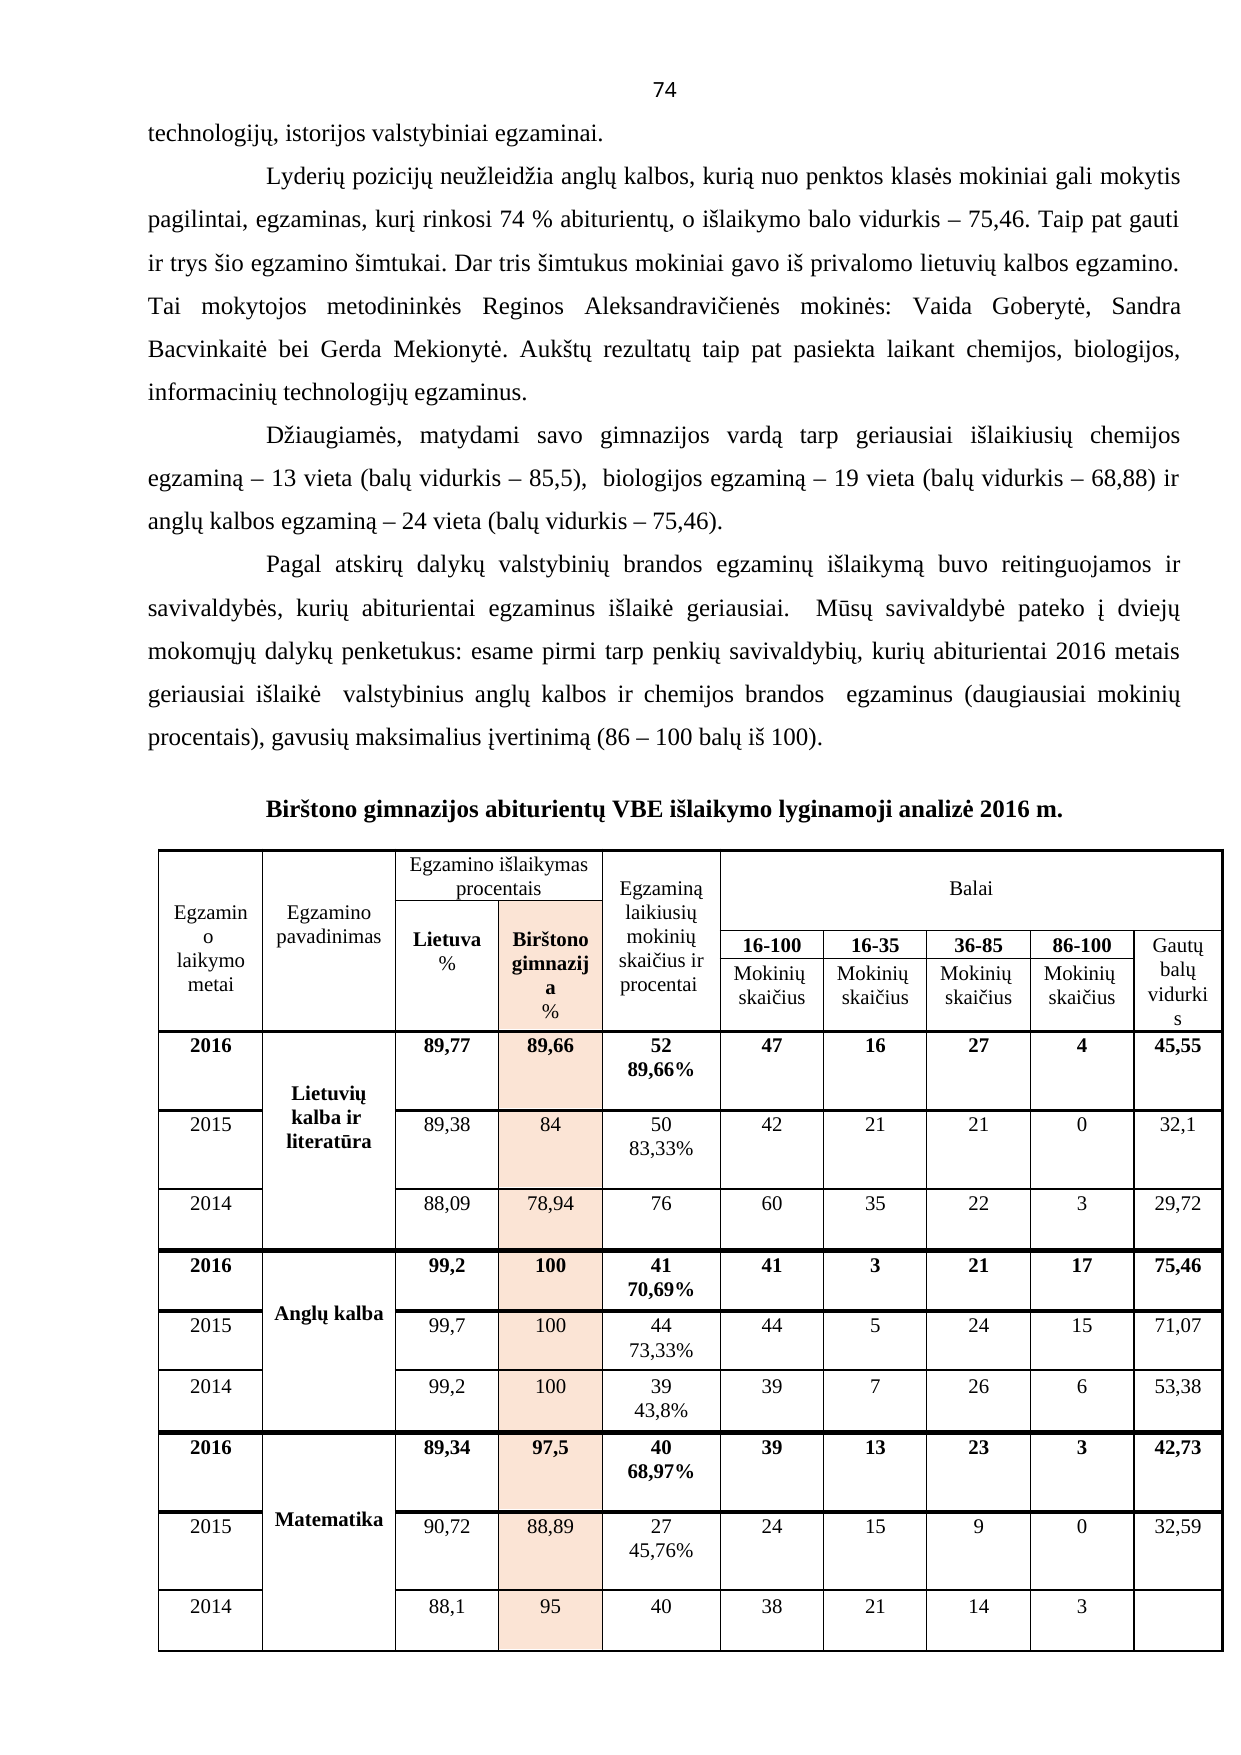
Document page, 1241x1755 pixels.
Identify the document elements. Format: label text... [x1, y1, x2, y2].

table_cell 32,59 [1135, 1514, 1221, 1589]
table_cell 35 [824, 1190, 926, 1248]
table_cell 21 [824, 1591, 926, 1649]
table_cell Mokinių skaičius [824, 959, 926, 1029]
table_cell Lietuva % [396, 901, 498, 1029]
table_cell Anglų kalba [263, 1253, 395, 1430]
table_cell 75,46 [1135, 1253, 1221, 1309]
table_cell 4 [1031, 1033, 1133, 1108]
table_cell Gautų balų vidurkis [1135, 931, 1221, 1029]
table_cell 6 [1031, 1371, 1133, 1430]
table_cell [1135, 1591, 1221, 1649]
table_cell 17 [1031, 1253, 1133, 1309]
table_cell 99,2 [396, 1371, 498, 1430]
table_cell 99,7 [396, 1313, 498, 1369]
table_header Egzamino išlaikymas procentais [396, 852, 602, 900]
table_cell 45,55 [1135, 1033, 1221, 1108]
text Pagal atskirų dalykų valstybinių brandos egzaminų išlaikymą buvo reitinguojamos ir savivaldybės, kurių abiturientai egzaminus išlaikė geriausiai. Mūsų savivaldybė pateko į dviejų mokomųjų dalykų penketukus: esame pirmi tarp penkių savivaldybių, kurių abiturientai 2016 metais geriausiai išlaikė valstybinius anglų kalbos ir chemijos brandos egzaminus (daugiausiai mokinių procentais), gavusių maksimalius įvertinimą (86 – 100 balų iš 100). [148, 549, 1181, 751]
table_cell 3 [1031, 1435, 1133, 1509]
table_cell 3 [824, 1253, 926, 1309]
table_cell 88,1 [396, 1591, 498, 1649]
table_header Egzamino pavadinimas [263, 852, 395, 1029]
table_cell 3 [1031, 1190, 1133, 1248]
table_cell 76 [603, 1190, 720, 1248]
table_cell Mokinių skaičius [927, 959, 1030, 1029]
table_cell 2016 [159, 1435, 262, 1509]
table_cell 100 [499, 1253, 602, 1309]
table_cell 2015 [159, 1313, 262, 1369]
text technologijų, istorijos valstybiniai egzaminai. [148, 118, 1181, 147]
table_cell 2016 [159, 1253, 262, 1309]
table_cell 16 [824, 1033, 926, 1108]
table_cell 0 [1031, 1112, 1133, 1187]
table_cell 44 [721, 1313, 823, 1369]
table_cell 15 [1031, 1313, 1133, 1369]
table_cell 60 [721, 1190, 823, 1248]
table_cell 41 70,69% [603, 1253, 720, 1309]
text Birštono gimnazijos abiturientų VBE išlaikymo lyginamoji analizė 2016 m. [148, 794, 1181, 823]
table_cell Lietuvių kalba ir literatūra [263, 1033, 395, 1248]
table_cell 21 [927, 1112, 1030, 1187]
table_cell 21 [927, 1253, 1030, 1309]
table_cell 2014 [159, 1190, 262, 1248]
table_cell 88,89 [499, 1514, 602, 1589]
table_cell 89,38 [396, 1112, 498, 1187]
table_cell 100 [499, 1371, 602, 1430]
table_cell 16-100 [721, 931, 823, 957]
table_cell 41 [721, 1253, 823, 1309]
table_cell 2015 [159, 1514, 262, 1589]
table_cell 42 [721, 1112, 823, 1187]
table_cell 2014 [159, 1371, 262, 1430]
table_cell 21 [824, 1112, 926, 1187]
table_cell 50 83,33% [603, 1112, 720, 1187]
table_cell 89,66 [499, 1033, 602, 1108]
table_cell 7 [824, 1371, 926, 1430]
table_cell 29,72 [1135, 1190, 1221, 1248]
table_cell 15 [824, 1514, 926, 1589]
table_cell 71,07 [1135, 1313, 1221, 1369]
table_cell 16-35 [824, 931, 926, 957]
table_cell 27 45,76% [603, 1514, 720, 1589]
table_cell 2016 [159, 1033, 262, 1108]
table_cell 86-100 [1031, 931, 1133, 957]
table_cell 26 [927, 1371, 1030, 1430]
table_cell 42,73 [1135, 1435, 1221, 1509]
table_cell 47 [721, 1033, 823, 1108]
table_cell 14 [927, 1591, 1030, 1649]
table_cell Mokinių skaičius [721, 959, 823, 1029]
table_cell 32,1 [1135, 1112, 1221, 1187]
table_cell 27 [927, 1033, 1030, 1108]
table_cell 100 [499, 1313, 602, 1369]
table_cell 3 [1031, 1591, 1133, 1649]
table_cell 97,5 [499, 1435, 602, 1509]
table_cell 53,38 [1135, 1371, 1221, 1430]
table_cell 0 [1031, 1514, 1133, 1589]
table_cell Birštono gimnazija % [499, 901, 602, 1029]
table_cell 5 [824, 1313, 926, 1369]
table_cell 99,2 [396, 1253, 498, 1309]
table_cell 39 [721, 1435, 823, 1509]
table_header Egzamino laikymo metai [159, 852, 262, 1029]
table_cell 40 [603, 1591, 720, 1649]
table_cell 24 [927, 1313, 1030, 1369]
table_cell Matematika [263, 1435, 395, 1649]
table_cell 22 [927, 1190, 1030, 1248]
table_cell 2015 [159, 1112, 262, 1187]
table_cell 88,09 [396, 1190, 498, 1248]
table_cell 23 [927, 1435, 1030, 1509]
text Džiaugiamės, matydami savo gimnazijos vardą tarp geriausiai išlaikiusių chemijos egzaminą – 13 vieta (balų vidurkis – 85,5), biologijos egzaminą – 19 vieta (balų vidurkis – 68,88) ir anglų kalbos egzaminą – 24 vieta (balų vidurkis – 75,46). [148, 420, 1181, 535]
table_cell 90,72 [396, 1514, 498, 1589]
table_cell 9 [927, 1514, 1030, 1589]
text Lyderių pozicijų neužleidžia anglų kalbos, kurią nuo penktos klasės mokiniai gali mokytis pagilintai, egzaminas, kurį rinkosi 74 % abiturientų, o išlaikymo balo vidurkis – 75,46. Taip pat gauti ir trys šio egzamino šimtukai. Dar tris šimtukus mokiniai gavo iš privalomo lietuvių kalbos egzamino. Tai mokytojos metodininkės Reginos Aleksandravičienės mokinės: Vaida Goberytė, Sandra Bacvinkaitė bei Gerda Mekionytė. Aukštų rezultatų taip pat pasiekta laikant chemijos, biologijos, informacinių technologijų egzaminus. [148, 161, 1181, 406]
table_cell 24 [721, 1514, 823, 1589]
table_cell 84 [499, 1112, 602, 1187]
table_cell 95 [499, 1591, 602, 1649]
table_cell 36-85 [927, 931, 1030, 957]
table_cell 44 73,33% [603, 1313, 720, 1369]
table_cell 2014 [159, 1591, 262, 1649]
table_cell 40 68,97% [603, 1435, 720, 1509]
table_cell Mokinių skaičius [1031, 959, 1133, 1029]
table_header Egzaminą laikiusių mokinių skaičius ir procentai [603, 852, 720, 1029]
table_cell 39 43,8% [603, 1371, 720, 1430]
table_cell 38 [721, 1591, 823, 1649]
table_cell 52 89,66% [603, 1033, 720, 1108]
table_cell 13 [824, 1435, 926, 1509]
table_cell 89,77 [396, 1033, 498, 1108]
table_cell 89,34 [396, 1435, 498, 1509]
table_header Balai [721, 852, 1221, 930]
table_cell 78,94 [499, 1190, 602, 1248]
table_cell 39 [721, 1371, 823, 1430]
